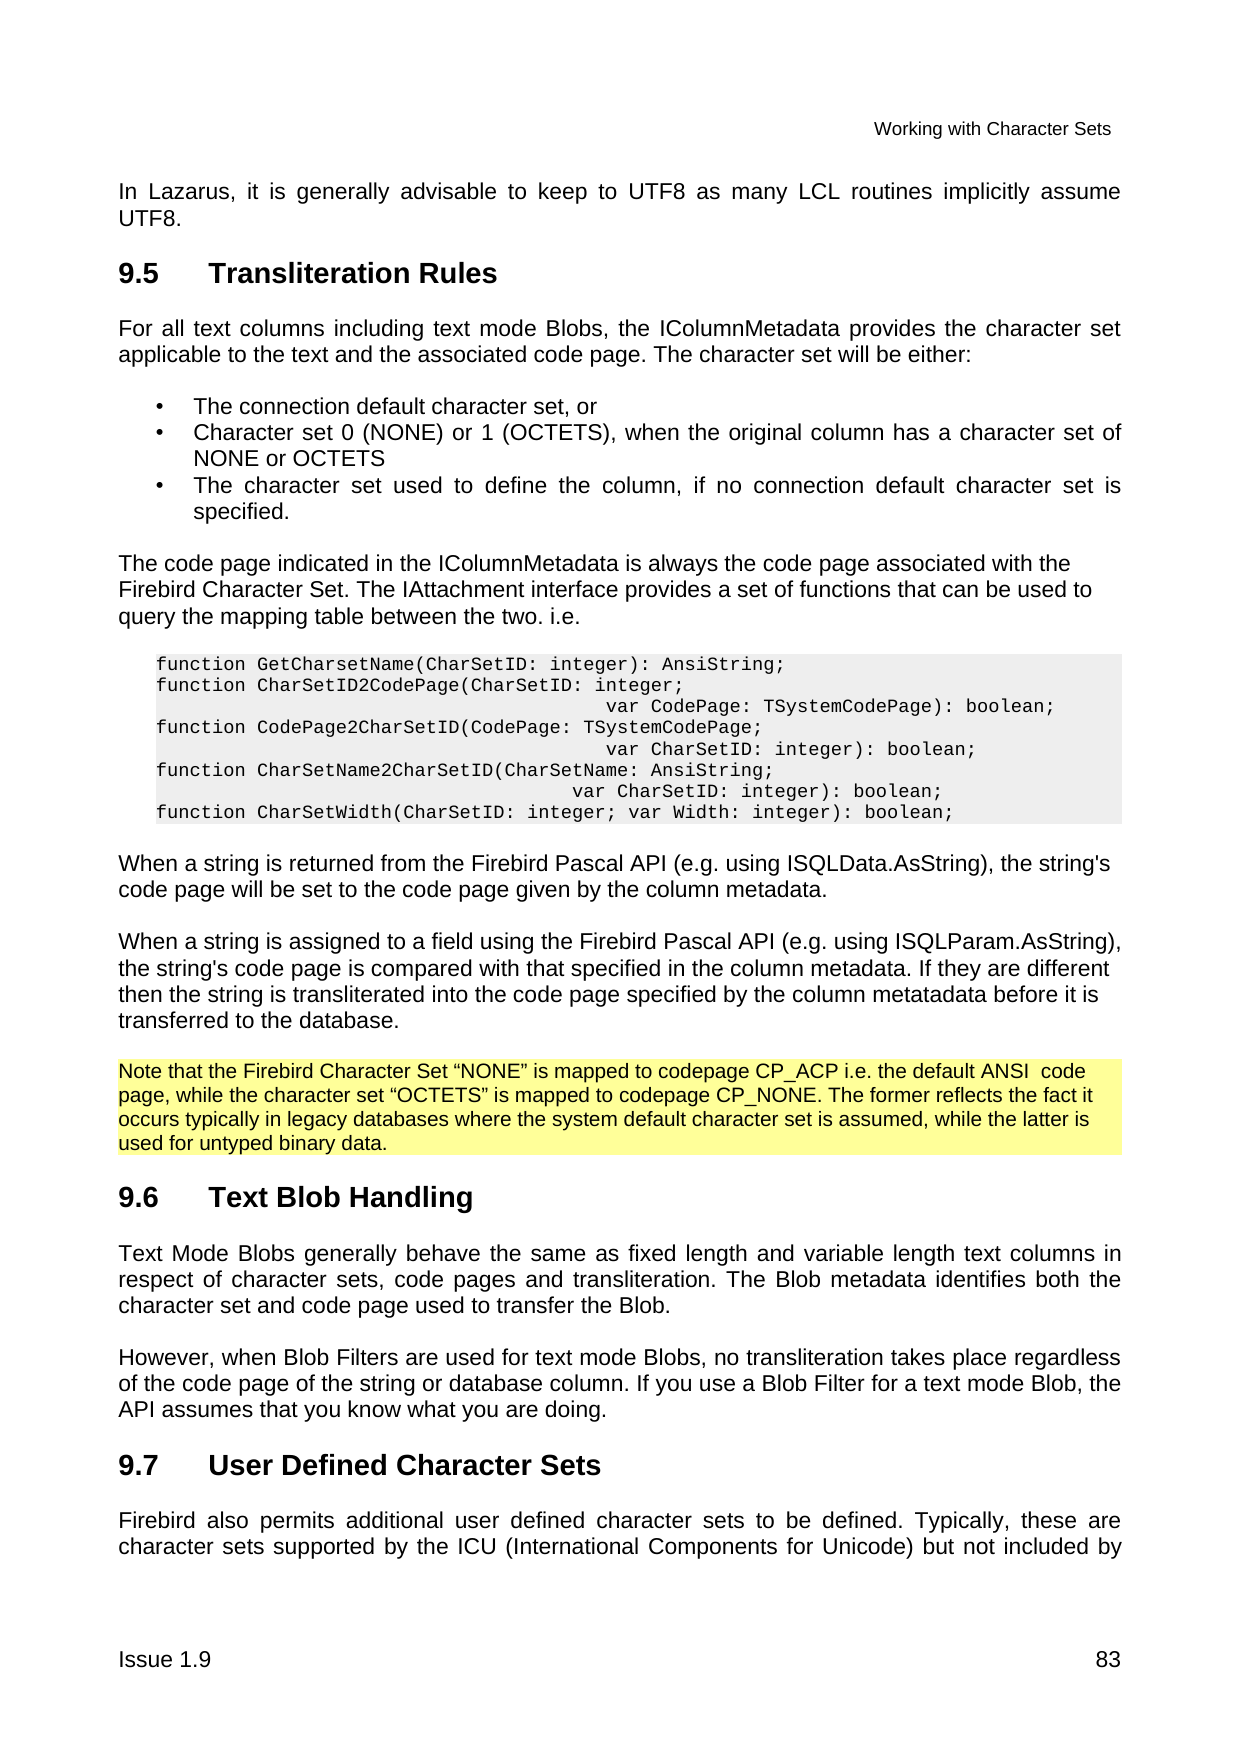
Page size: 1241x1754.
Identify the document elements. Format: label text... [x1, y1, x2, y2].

text function CharSetWidth(CharSetID: integer; var Width: integer): boolean; [156, 803, 1122, 824]
text For all text columns including text mode Blobs, the IColumnMetadata provides the character set applicable to the text and the associated code page. The character set will be either: [118, 315, 1122, 368]
subtitle Transliteration Rules [118, 256, 1122, 289]
text var CharSetID: integer): boolean; [156, 739, 1122, 761]
text function CodePage2CharSetID(CodePage: TSystemCodePage; [156, 718, 1122, 739]
text When a string is assigned to a field using the Firebird Pascal API (e.g. using ISQLParam.AsString), the string's code page is compared with that specified in the column metadata. If they are different then the string is transliterated into the code page specified by the column metatadata before it is transferred to the database. [118, 928, 1122, 1034]
text The code page indicated in the IColumnMetadata is always the code page associated with the Firebird Character Set. The IAttachment interface provides a set of functions that can be used to query the mapping table between the two. i.e. [118, 550, 1122, 629]
text function GetCharsetName(CharSetID: integer): AnsiString; [156, 654, 1122, 676]
list The connection default character set, or [156, 393, 1122, 419]
subtitle Text Blob Handling [118, 1181, 1122, 1214]
text Firebird also permits additional user defined character sets to be defined. Typically, these are character sets supported by the ICU (International Components for Unicode) but not included by [118, 1507, 1122, 1559]
text When a string is returned from the Firebird Pascal API (e.g. using ISQLData.AsString), the string's code page will be set to the code page given by the column metadata. [118, 850, 1122, 903]
subtitle User Defined Character Sets [118, 1448, 1122, 1481]
text var CharSetID: integer): boolean; [156, 782, 1122, 803]
text function CharSetID2CodePage(CharSetID: integer; [156, 676, 1122, 697]
text Text Mode Blobs generally behave the same as fixed length and variable length text columns in respect of character sets, code pages and transliteration. The Blob metadata identifies both the character set and code page used to transfer the Blob. [118, 1239, 1122, 1319]
list Character set 0 (NONE) or 1 (OCTETS), when the original column has a character set of NONE or OCTETS [156, 419, 1122, 472]
text function CharSetName2CharSetID(CharSetName: AnsiString; [156, 761, 1122, 782]
text In Lazarus, it is generally advisable to keep to UTF8 as many LCL routines implicitly assume UTF8. [118, 178, 1122, 231]
text var CodePage: TSystemCodePage): boolean; [156, 697, 1122, 718]
text However, when Blob Filters are used for text mode Blobs, no transliteration takes place regardless of the code page of the string or database column. If you use a Blob Filter for a text mode Blob, the API assumes that you know what you are doing. [118, 1344, 1122, 1423]
list The character set used to define the column, if no connection default character set is specified. [156, 472, 1122, 524]
text Note that the Firebird Character Set “NONE” is mapped to codepage CP_ACP i.e. the default ANSI code page, while the character set “OCTETS” is mapped to codepage CP_NONE. The former reflects the fact it occurs typically in legacy databases where the system default character set is assumed, while the latter is used for untyped binary data. [118, 1059, 1122, 1155]
